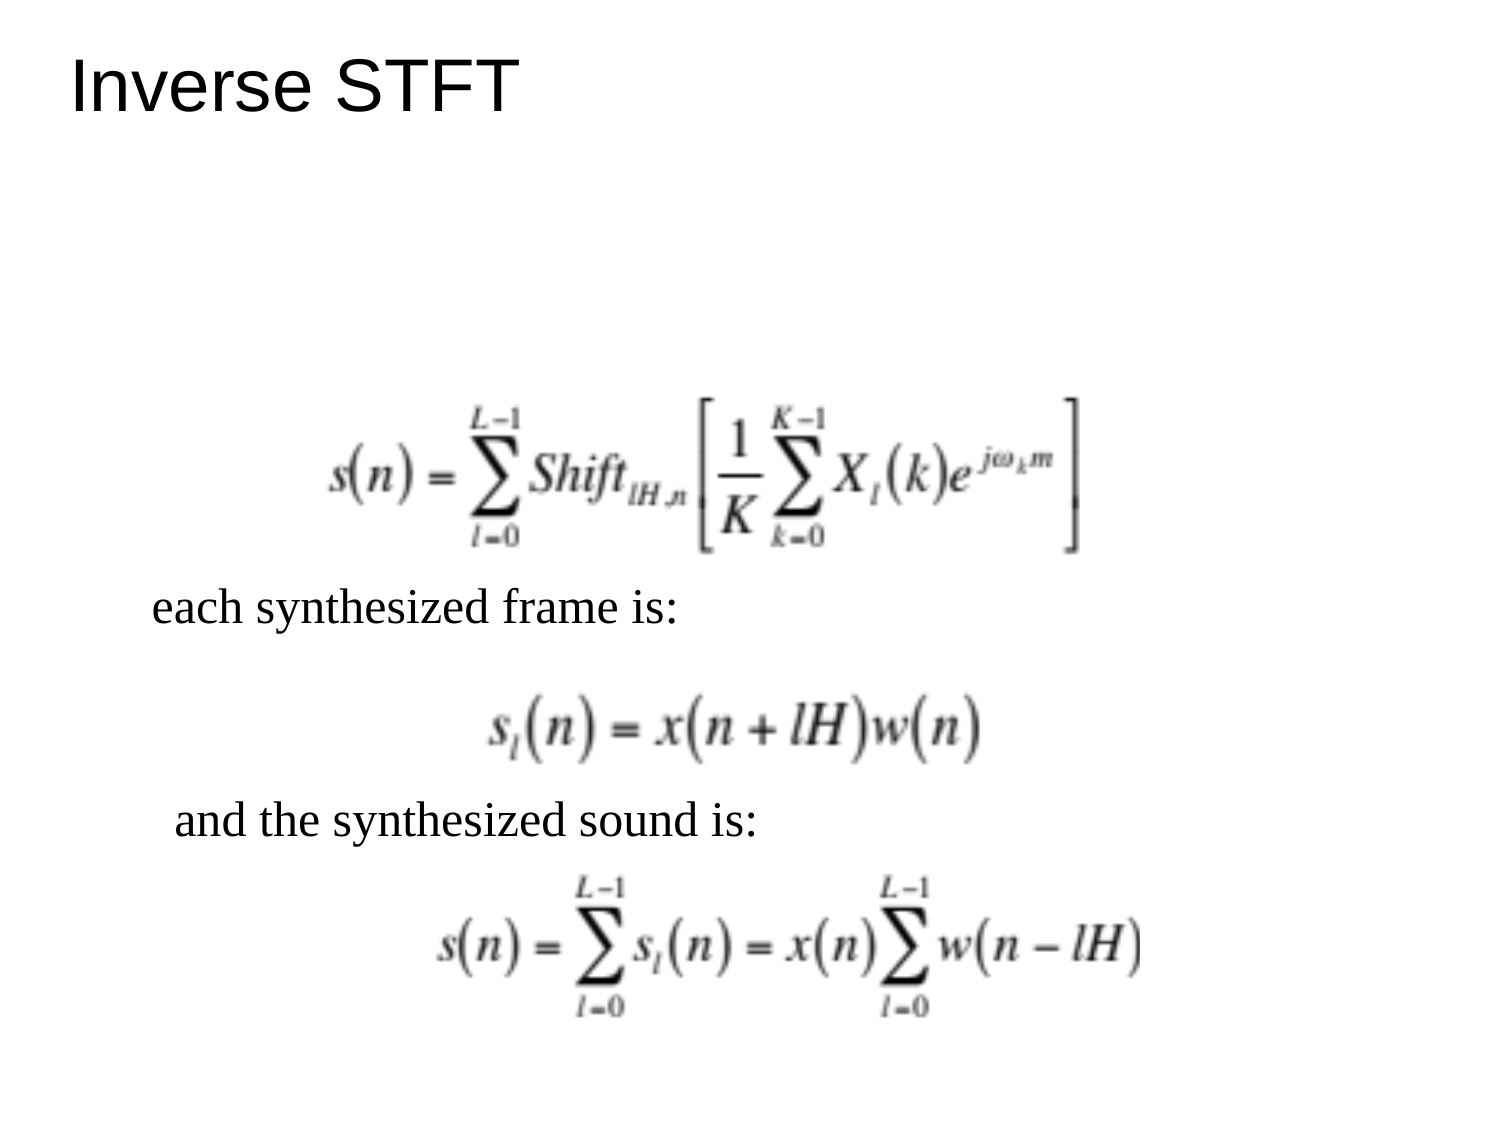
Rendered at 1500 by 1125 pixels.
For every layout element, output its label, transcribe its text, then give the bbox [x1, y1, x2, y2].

text_box and the synthesized sound is: [159, 774, 774, 854]
text_box each synthesized frame is: [136, 562, 694, 642]
title Inverse STFT [69, 0, 1420, 180]
picture [431, 870, 1141, 1018]
picture [321, 392, 1081, 555]
picture [480, 685, 981, 766]
